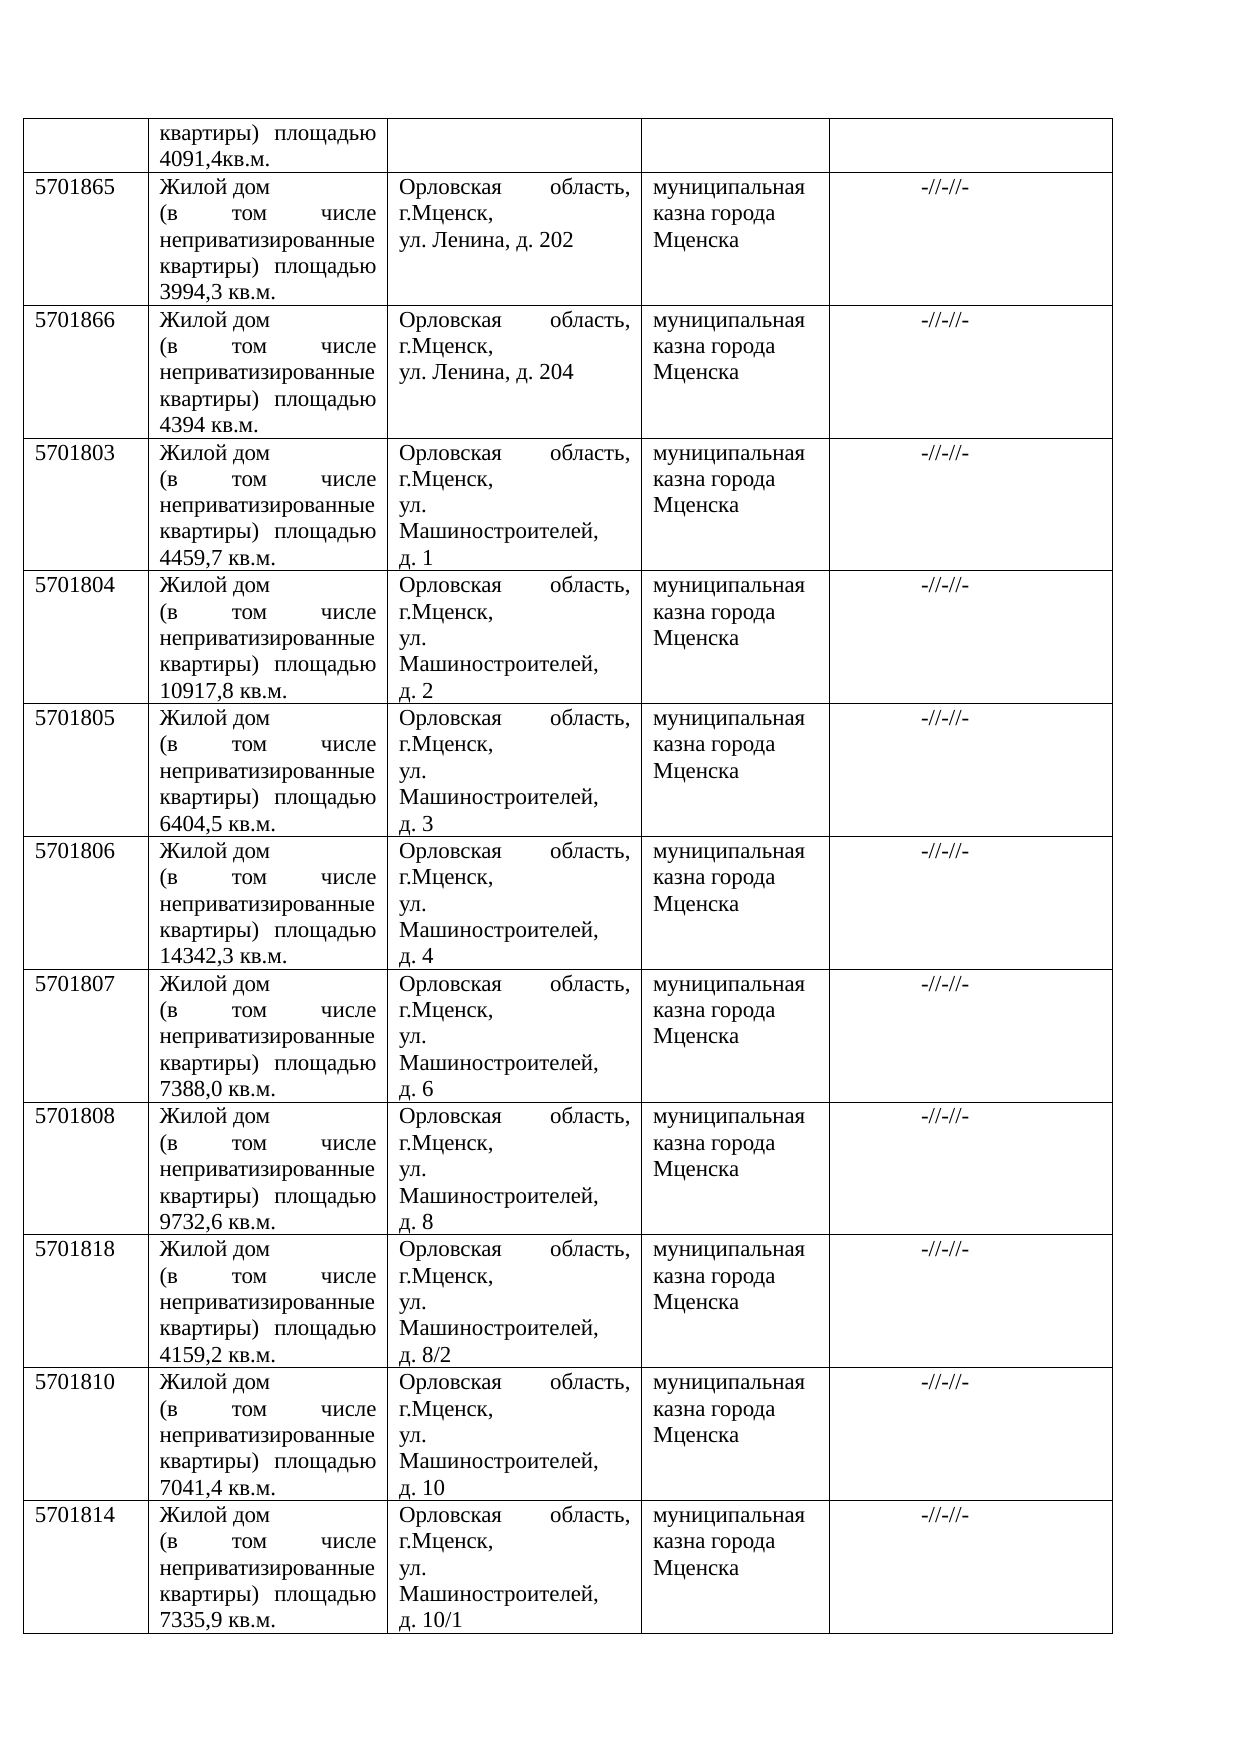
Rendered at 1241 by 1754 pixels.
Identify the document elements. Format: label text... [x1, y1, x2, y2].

table_cell Орловская область, г.Мценск, ул. Машиностроителей, д. 3 [388, 704, 641, 836]
table_cell 5701810 [24, 1368, 148, 1500]
table_cell 5701804 [24, 571, 148, 703]
table_cell муниципальная казна города Мценска [642, 1103, 829, 1234]
table_cell муниципальная казна города Мценска [642, 571, 829, 703]
table_cell квартиры) площадью 4091,4кв.м. [149, 119, 387, 172]
table_cell Жилой дом (в том числе неприватизированные квартиры) площадью 4459,7 кв.м. [149, 439, 387, 570]
table_cell Орловская область, г.Мценск, ул. Машиностроителей, д. 6 [388, 970, 641, 1102]
table_cell муниципальная казна города Мценска [642, 1368, 829, 1500]
table_cell Жилой дом (в том числе неприватизированные квартиры) площадью 4394 кв.м. [149, 306, 387, 437]
table_cell Орловская область, г.Мценск, ул. Машиностроителей, д. 10 [388, 1368, 641, 1500]
table_cell Орловская область, г.Мценск, ул. Машиностроителей, д. 2 [388, 571, 641, 703]
table_cell 5701803 [24, 439, 148, 570]
table_cell Жилой дом (в том числе неприватизированные квартиры) площадью 4159,2 кв.м. [149, 1235, 387, 1367]
table_cell муниципальная казна города Мценска [642, 1235, 829, 1367]
table_cell муниципальная казна города Мценска [642, 704, 829, 836]
table_cell -//-//- [830, 970, 1112, 1102]
table_cell [642, 119, 829, 172]
table_cell 5701865 [24, 173, 148, 305]
table_cell Орловская область, г.Мценск, ул. Машиностроителей, д. 10/1 [388, 1501, 641, 1633]
table_cell -//-//- [830, 571, 1112, 703]
table_cell Жилой дом (в том числе неприватизированные квартиры) площадью 3994,3 кв.м. [149, 173, 387, 305]
table_cell Орловская область, г.Мценск, ул. Машиностроителей, д. 4 [388, 837, 641, 969]
table_cell Жилой дом (в том числе неприватизированные квартиры) площадью 7388,0 кв.м. [149, 970, 387, 1102]
table_cell -//-//- [830, 1501, 1112, 1633]
table_cell муниципальная казна города Мценска [642, 173, 829, 305]
table_cell 5701806 [24, 837, 148, 969]
table_cell 5701866 [24, 306, 148, 437]
table_cell муниципальная казна города Мценска [642, 306, 829, 437]
table_cell муниципальная казна города Мценска [642, 837, 829, 969]
table_cell -//-//- [830, 1235, 1112, 1367]
table_cell 5701807 [24, 970, 148, 1102]
table_cell [830, 119, 1112, 172]
table_cell -//-//- [830, 1368, 1112, 1500]
table_cell -//-//- [830, 837, 1112, 969]
table_cell Жилой дом (в том числе неприватизированные квартиры) площадью 7335,9 кв.м. [149, 1501, 387, 1633]
table_cell 5701818 [24, 1235, 148, 1367]
table_cell -//-//- [830, 1103, 1112, 1234]
table_cell 5701814 [24, 1501, 148, 1633]
table_cell Орловская область, г.Мценск, ул. Машиностроителей, д. 8/2 [388, 1235, 641, 1367]
table_cell Жилой дом (в том числе неприватизированные квартиры) площадью 7041,4 кв.м. [149, 1368, 387, 1500]
table_cell Жилой дом (в том числе неприватизированные квартиры) площадью 9732,6 кв.м. [149, 1103, 387, 1234]
table_cell Жилой дом (в том числе неприватизированные квартиры) площадью 14342,3 кв.м. [149, 837, 387, 969]
table_cell муниципальная казна города Мценска [642, 439, 829, 570]
table_cell Орловская область, г.Мценск, ул. Машиностроителей, д. 1 [388, 439, 641, 570]
table_cell -//-//- [830, 439, 1112, 570]
table_cell [24, 119, 148, 172]
table_cell Орловская область, г.Мценск, ул. Ленина, д. 202 [388, 173, 641, 305]
table_cell муниципальная казна города Мценска [642, 1501, 829, 1633]
table_cell 5701808 [24, 1103, 148, 1234]
table_cell муниципальная казна города Мценска [642, 970, 829, 1102]
table_cell Жилой дом (в том числе неприватизированные квартиры) площадью 10917,8 кв.м. [149, 571, 387, 703]
table_cell -//-//- [830, 704, 1112, 836]
table_cell Жилой дом (в том числе неприватизированные квартиры) площадью 6404,5 кв.м. [149, 704, 387, 836]
table_cell -//-//- [830, 173, 1112, 305]
table_cell Орловская область, г.Мценск, ул. Машиностроителей, д. 8 [388, 1103, 641, 1234]
table_cell Орловская область, г.Мценск, ул. Ленина, д. 204 [388, 306, 641, 437]
table_cell 5701805 [24, 704, 148, 836]
table_cell -//-//- [830, 306, 1112, 437]
table_cell [388, 119, 641, 172]
